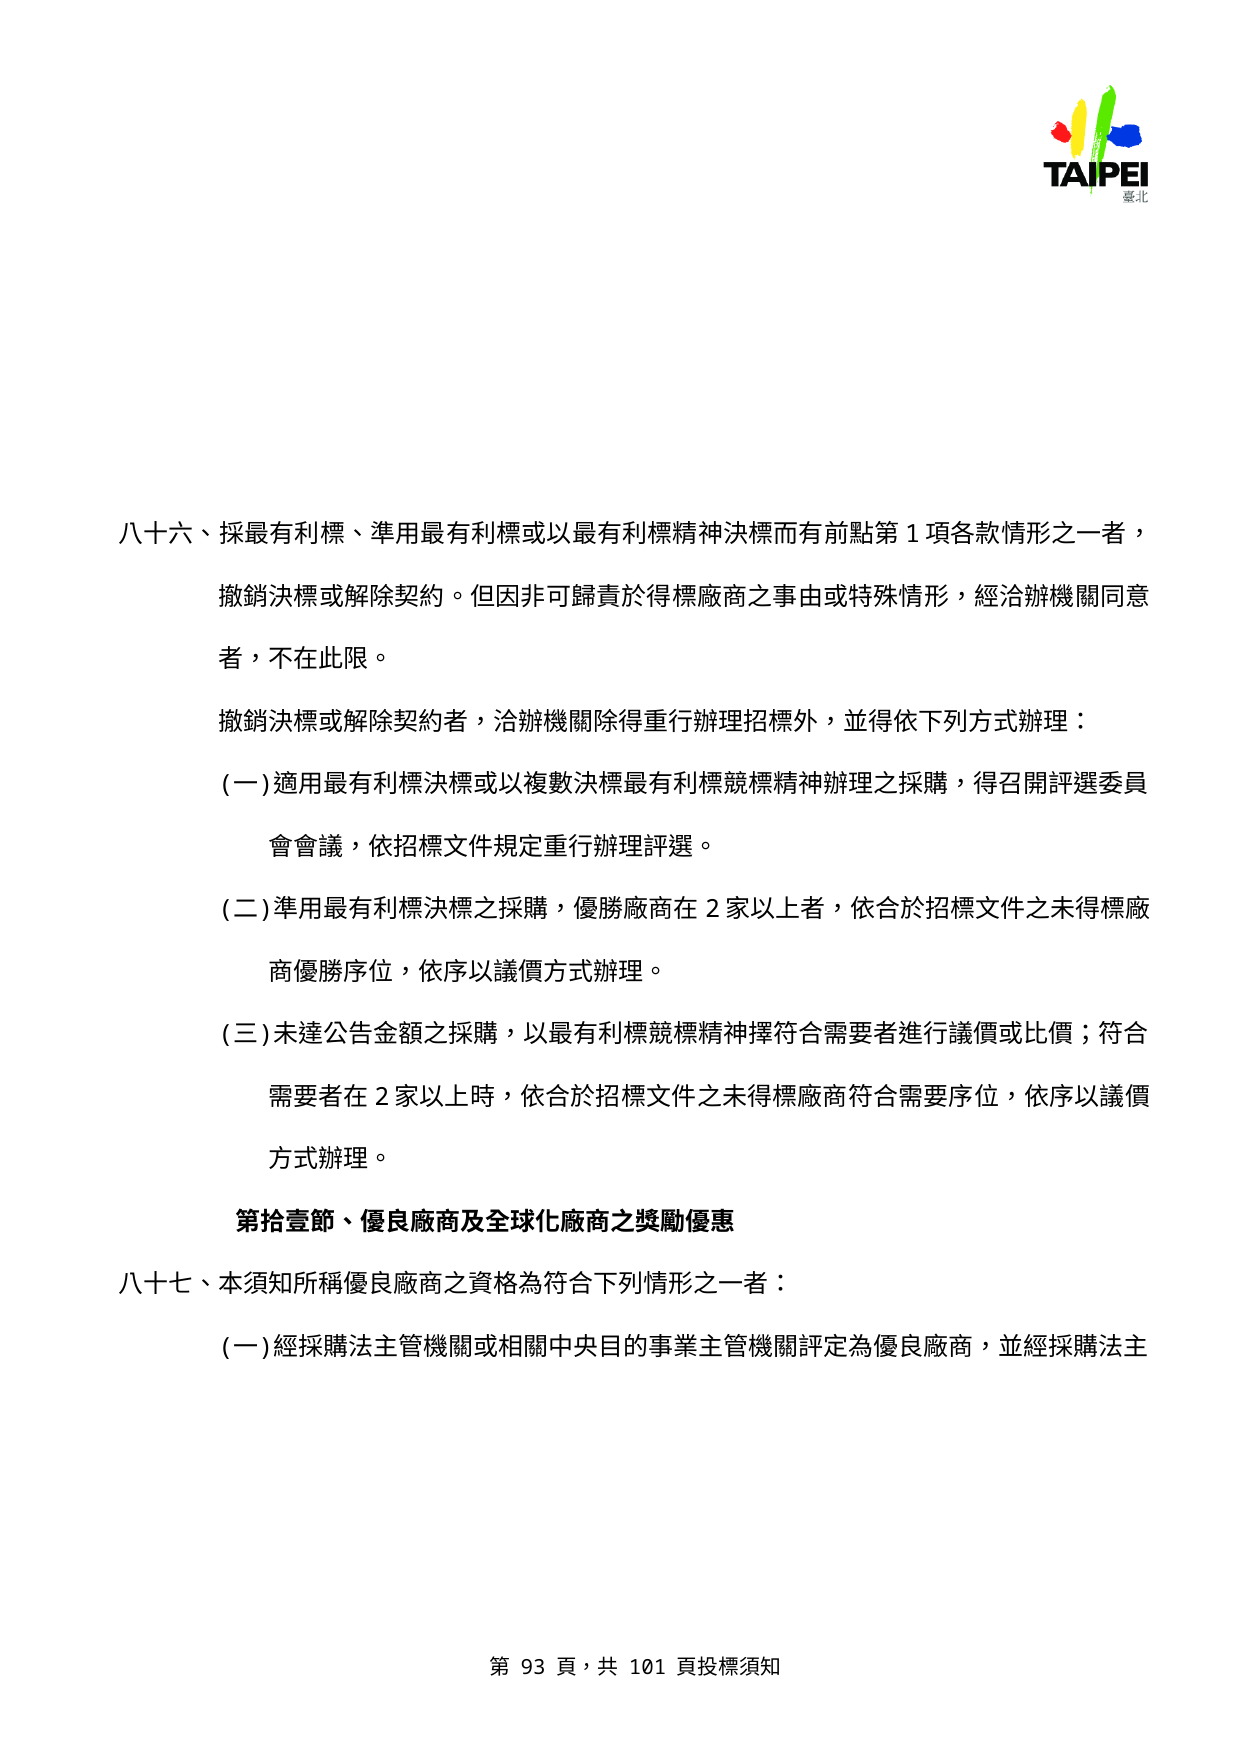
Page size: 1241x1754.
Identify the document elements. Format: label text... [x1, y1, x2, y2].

text (一)適用最有利標決標或以複數決標最有利標競標精神辦理之採購，得召開評選委員會會議，依招標文件規定重行辦理評選。 [218, 740, 1152, 865]
text 第拾壹節、優良廠商及全球化廠商之獎勵優惠 [235, 1178, 1152, 1240]
text (一)經採購法主管機關或相關中央目的事業主管機關評定為優良廠商，並經採購法主 [218, 1303, 1152, 1365]
text (三)未達公告金額之採購，以最有利標競標精神擇符合需要者進行議價或比價；符合需要者在2家以上時，依合於招標文件之未得標廠商符合需要序位，依序以議價方式辦理。 [218, 990, 1152, 1178]
text 八十六、採最有利標、準用最有利標或以最有利標精神決標而有前點第1項各款情形之一者，撤銷決標或解除契約。但因非可歸責於得標廠商之事由或特殊情形，經洽辦機關同意者，不在此限。 [118, 490, 1152, 678]
text 撤銷決標或解除契約者，洽辦機關除得重行辦理招標外，並得依下列方式辦理： [218, 678, 1152, 740]
text (二)準用最有利標決標之採購，優勝廠商在2家以上者，依合於招標文件之未得標廠商優勝序位，依序以議價方式辦理。 [218, 865, 1152, 990]
text 八十七、本須知所稱優良廠商之資格為符合下列情形之一者： [118, 1240, 1152, 1303]
